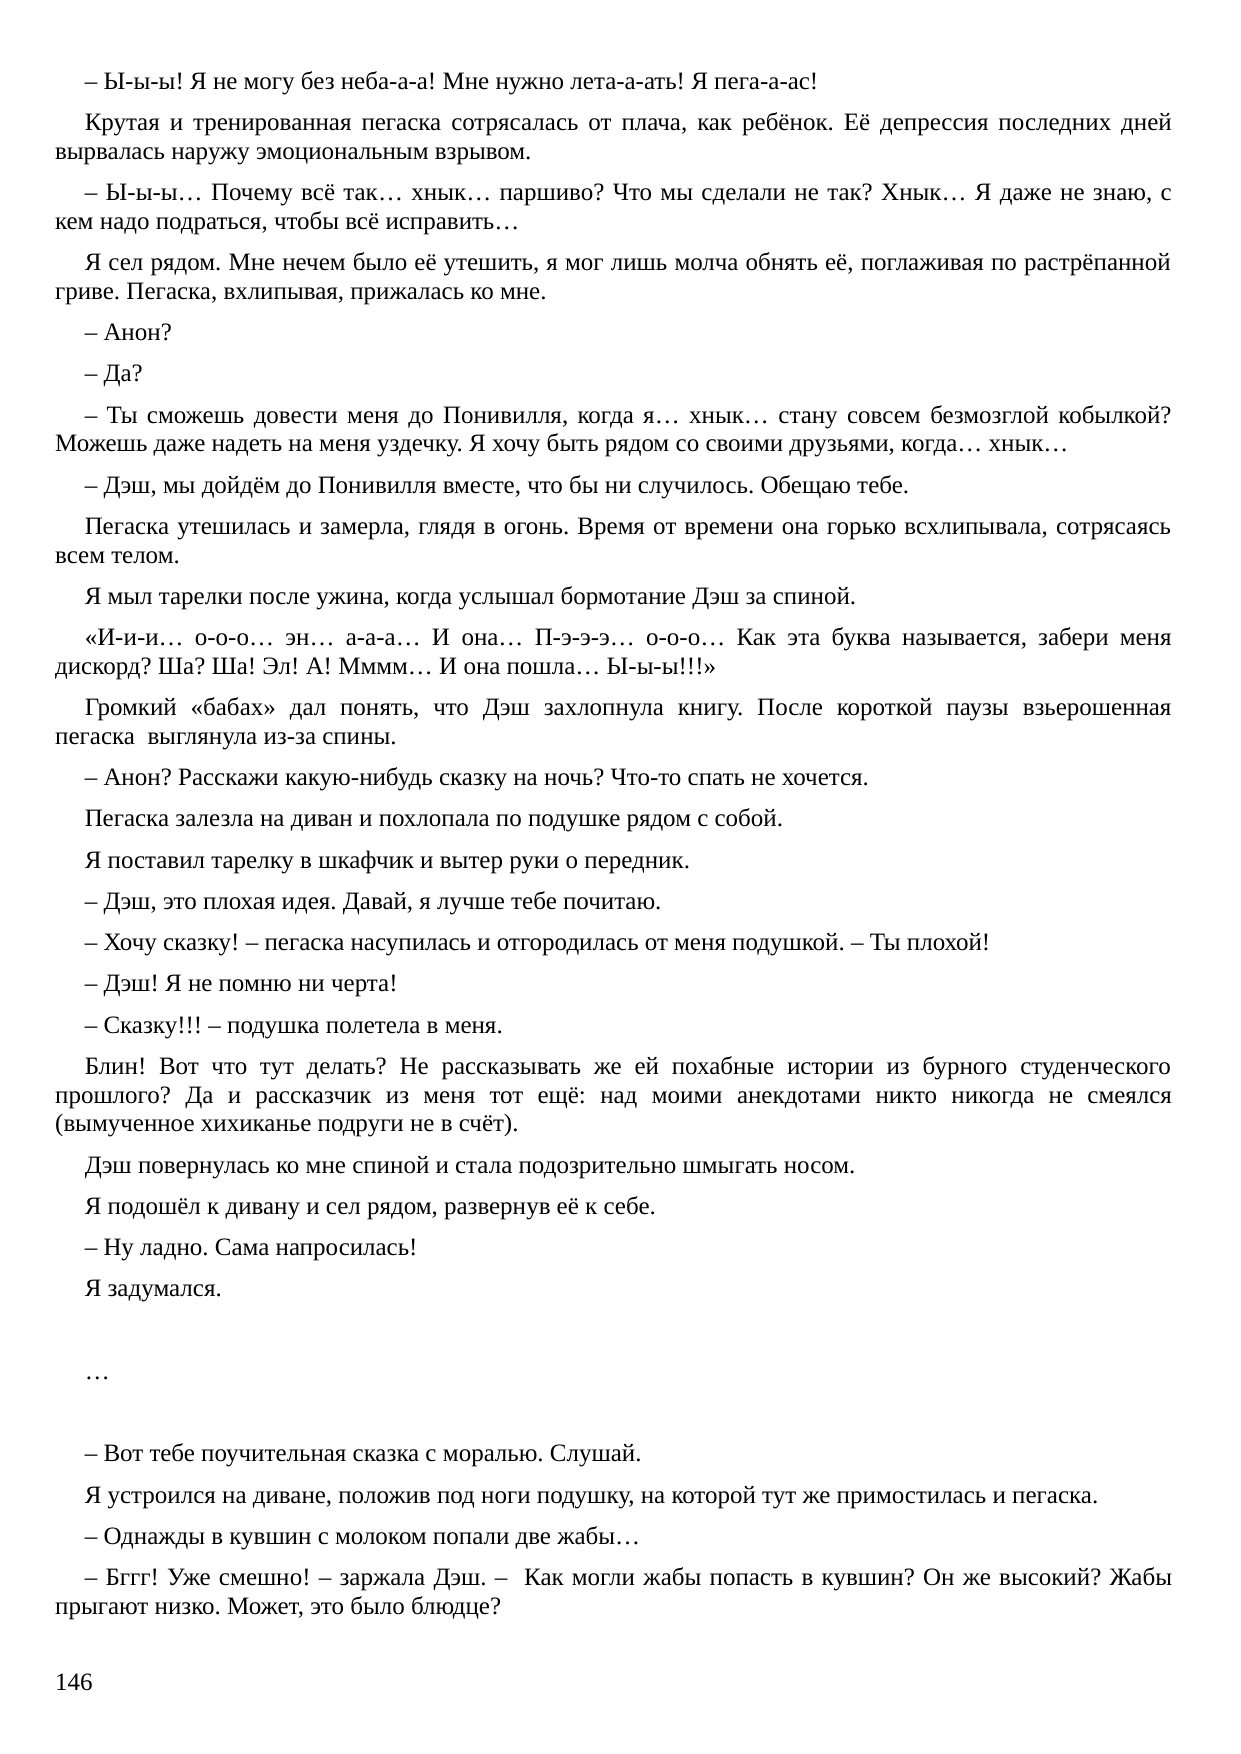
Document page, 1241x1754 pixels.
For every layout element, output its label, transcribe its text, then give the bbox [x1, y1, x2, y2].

text Блин! Вот что тут делать? Не рассказывать же ей похабные истории из бурного студенческого прошлого? Да и рассказчик из меня тот ещё: над моими анекдотами никто никогда не смеялся (вымученное хихиканье подруги не в счёт). [55, 1051, 1173, 1137]
text Я сел рядом. Мне нечем было её утешить, я мог лишь молча обнять её, поглаживая по растрёпанной гриве. Пегаска, вхлипывая, прижалась ко мне. [55, 247, 1173, 305]
text Я устроился на диване, положив под ноги подушку, на которой тут же примостилась и пегаска. [55, 1480, 1173, 1508]
text Пегаска залезла на диван и похлопала по подушке рядом с собой. [55, 803, 1173, 832]
text – Бггг! Уже смешно! – заржала Дэш. – Как могли жабы попасть в кувшин? Он же высокий? Жабы прыгают низко. Может, это было блюдце? [55, 1562, 1173, 1620]
text «И-и-и… о-о-о… эн… а-а-а… И она… П-э-э-э… о-о-о… Как эта буква называется, забери меня дискорд? Ша? Ша! Эл! А! Мммм… И она пошла… Ы-ы-ы!!!» [55, 622, 1173, 680]
text Я поставил тарелку в шкафчик и вытер руки о передник. [55, 845, 1173, 873]
text – Однажды в кувшин с молоком попали две жабы… [55, 1521, 1173, 1550]
text Крутая и тренированная пегаска сотрясалась от плача, как ребёнок. Её депрессия последних дней вырвалась наружу эмоциональным взрывом. [55, 107, 1173, 165]
text – Хочу сказку! – пегаска насупилась и отгородилась от меня подушкой. – Ты плохой! [55, 927, 1173, 956]
text Дэш повернулась ко мне спиной и стала подозрительно шмыгать носом. [55, 1150, 1173, 1178]
text – Анон? [55, 317, 1173, 346]
text – Ну ладно. Сама напросилась! [55, 1232, 1173, 1261]
text Я задумался. [55, 1273, 1173, 1302]
text – Дэш, мы дойдём до Понивилля вместе, что бы ни случилось. Обещаю тебе. [55, 470, 1173, 498]
text – Ы-ы-ы! Я не могу без неба-а-а! Мне нужно лета-а-ать! Я пега-а-ас! [55, 66, 1173, 95]
text – Ты сможешь довести меня до Понивилля, когда я… хнык… стану совсем безмозглой кобылкой? Можешь даже надеть на меня уздечку. Я хочу быть рядом со своими друзьями, когда… хнык… [55, 400, 1173, 457]
text – Дэш! Я не помню ни черта! [55, 968, 1173, 997]
text – Вот тебе поучительная сказка с моралью. Слушай. [55, 1438, 1173, 1467]
text Я подошёл к дивану и сел рядом, развернув её к себе. [55, 1191, 1173, 1220]
text Громкий «бабах» дал понять, что Дэш захлопнула книгу. После короткой паузы взьерошенная пегаска выглянула из-за спины. [55, 692, 1173, 750]
text – Сказку!!! – подушка полетела в меня. [55, 1010, 1173, 1038]
text Я мыл тарелки после ужина, когда услышал бормотание Дэш за спиной. [55, 581, 1173, 610]
text Пегаска утешилась и замерла, глядя в огонь. Время от времени она горько всхлипывала, сотрясаясь всем телом. [55, 511, 1173, 568]
text – Анон? Расскажи какую-нибудь сказку на ночь? Что-то спать не хочется. [55, 762, 1173, 791]
text … [55, 1356, 1173, 1385]
text – Дэш, это плохая идея. Давай, я лучше тебе почитаю. [55, 886, 1173, 915]
text – Да? [55, 358, 1173, 387]
text – Ы-ы-ы… Почему всё так… хнык… паршиво? Что мы сделали не так? Хнык… Я даже не знаю, с кем надо подраться, чтобы всё исправить… [55, 177, 1173, 235]
